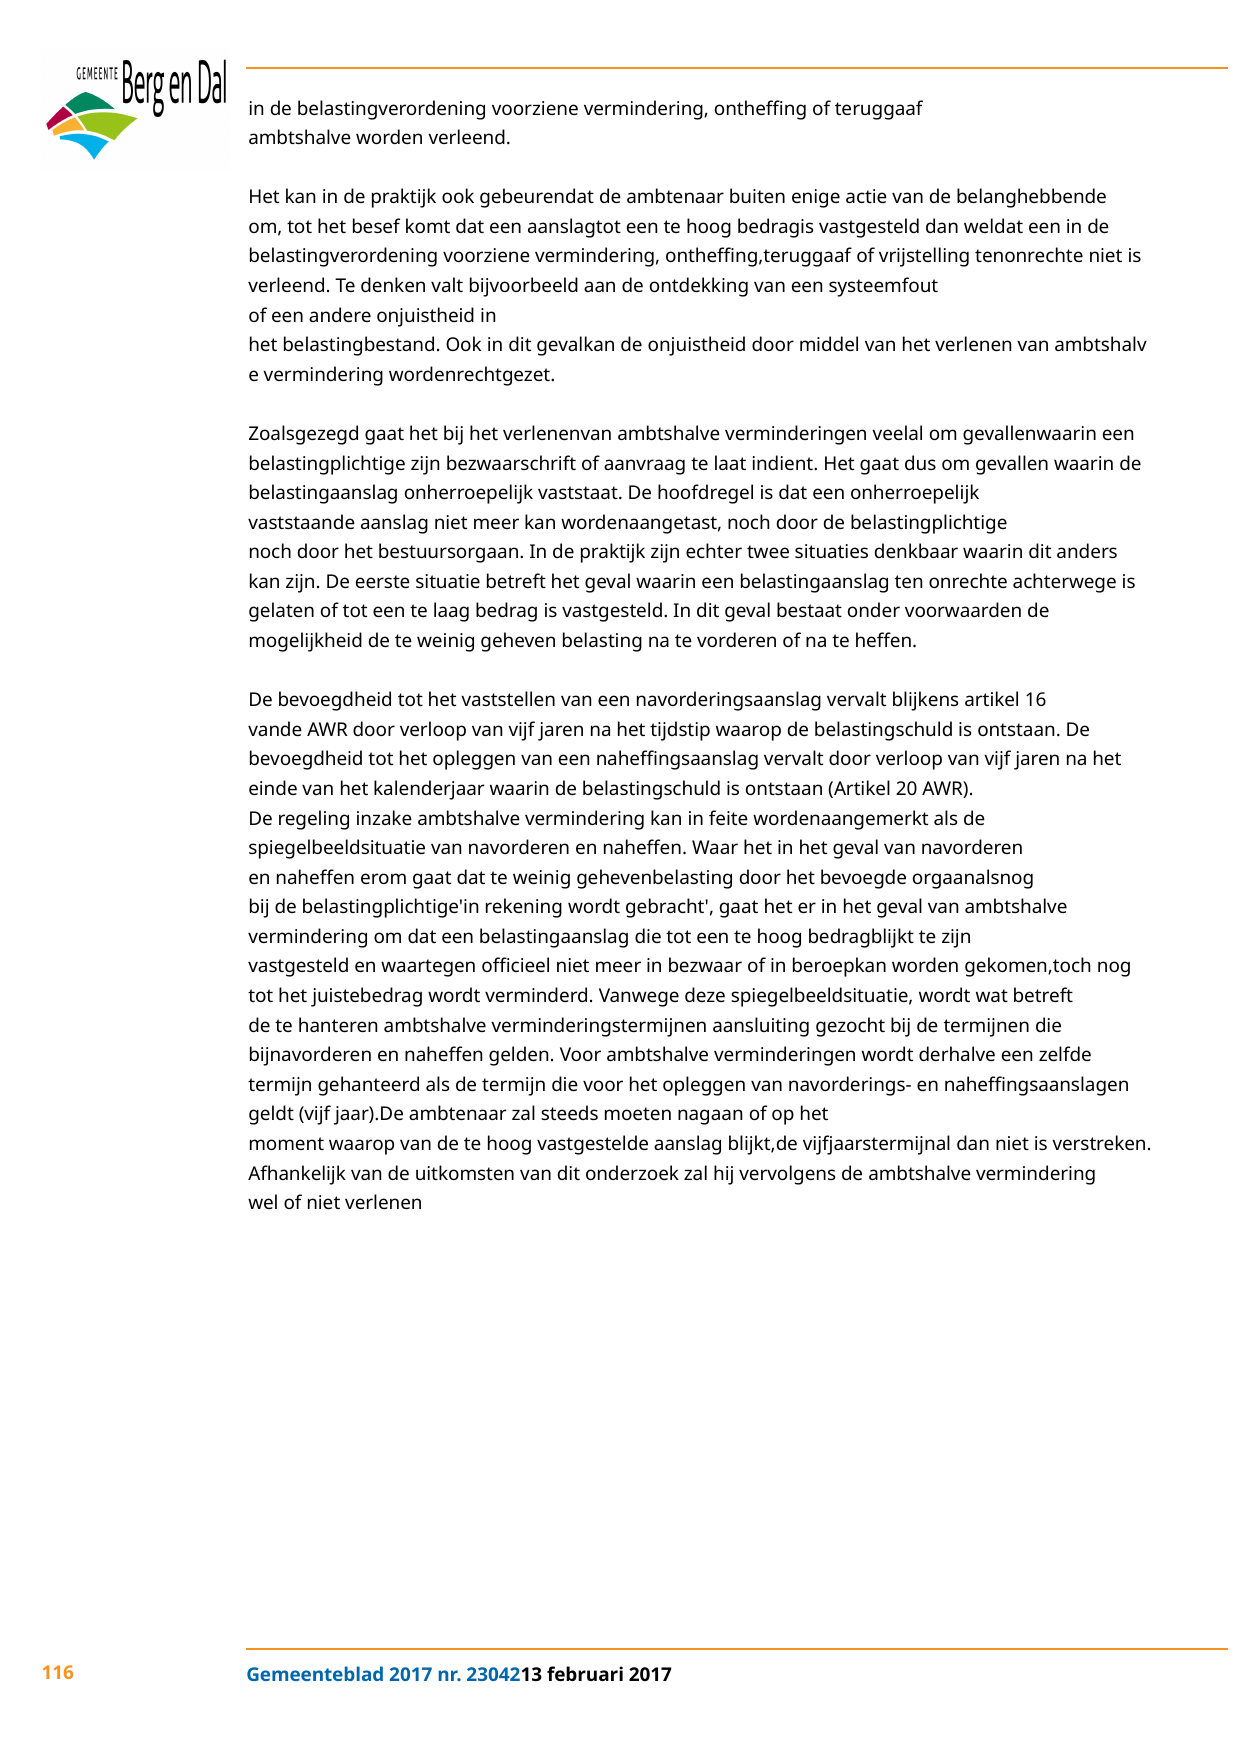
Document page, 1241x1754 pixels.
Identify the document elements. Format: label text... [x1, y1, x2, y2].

picture [41, 47, 231, 172]
text in de belastingverordening voorziene vermindering, ontheffing of teruggaaf ambtshalve worden verleend. [248, 95, 1152, 150]
text Het kan in de praktijk ook gebeurendat de ambtenaar buiten enige actie van de belanghebbende om, tot het besef komt dat een aanslagtot een te hoog bedragis vastgesteld dan weldat een in de belastingverordening voorziene vermindering, ontheffing,teruggaaf of vrijstelling tenonrechte niet is verleend. Te denken valt bijvoorbeeld aan de ontdekking van een systeemfout of een andere onjuistheid in het belastingbestand. Ook in dit gevalkan de onjuistheid door middel van het verlenen van ambtshalve vermindering wordenrechtgezet. [248, 183, 1152, 387]
text Zoalsgezegd gaat het bij het verlenenvan ambtshalve verminderingen veelal om gevallenwaarin een belastingplichtige zijn bezwaarschrift of aanvraag te laat indient. Het gaat dus om gevallen waarin de belastingaanslag onherroepelijk vaststaat. De hoofdregel is dat een onherroepelijk vaststaande aanslag niet meer kan wordenaangetast, noch door de belastingplichtige noch door het bestuursorgaan. In de praktijk zijn echter twee situaties denkbaar waarin dit anders kan zijn. De eerste situatie betreft het geval waarin een belastingaanslag ten onrechte achterwege is gelaten of tot een te laag bedrag is vastgesteld. In dit geval bestaat onder voorwaarden de mogelijkheid de te weinig geheven belasting na te vorderen of na te heffen. [248, 420, 1152, 653]
text De bevoegdheid tot het vaststellen van een navorderingsaanslag vervalt blijkens artikel 16 vande AWR door verloop van vijf jaren na het tijdstip waarop de belastingschuld is ontstaan. De bevoegdheid tot het opleggen van een naheffingsaanslag vervalt door verloop van vijf jaren na het einde van het kalenderjaar waarin de belastingschuld is ontstaan (Artikel 20 AWR). De regeling inzake ambtshalve vermindering kan in feite wordenaangemerkt als de spiegelbeeldsituatie van navorderen en naheffen. Waar het in het geval van navorderen en naheffen erom gaat dat te weinig gehevenbelasting door het bevoegde orgaanalsnog bij de belastingplichtige'in rekening wordt gebracht', gaat het er in het geval van ambtshalve vermindering om dat een belastingaanslag die tot een te hoog bedragblijkt te zijn vastgesteld en waartegen officieel niet meer in bezwaar of in beroepkan worden gekomen,toch nog tot het juistebedrag wordt verminderd. Vanwege deze spiegelbeeldsituatie, wordt wat betreft de te hanteren ambtshalve verminderingstermijnen aansluiting gezocht bij de termijnen die bijnavorderen en naheffen gelden. Voor ambtshalve verminderingen wordt derhalve een zelfde termijn gehanteerd als de termijn die voor het opleggen van navorderings- en naheffingsaanslagen geldt (vijf jaar).De ambtenaar zal steeds moeten nagaan of op het moment waarop van de te hoog vastgestelde aanslag blijkt,de vijfjaarstermijnal dan niet is verstreken. Afhankelijk van de uitkomsten van dit onderzoek zal hij vervolgens de ambtshalve vermindering wel of niet verlenen [248, 686, 1152, 1215]
